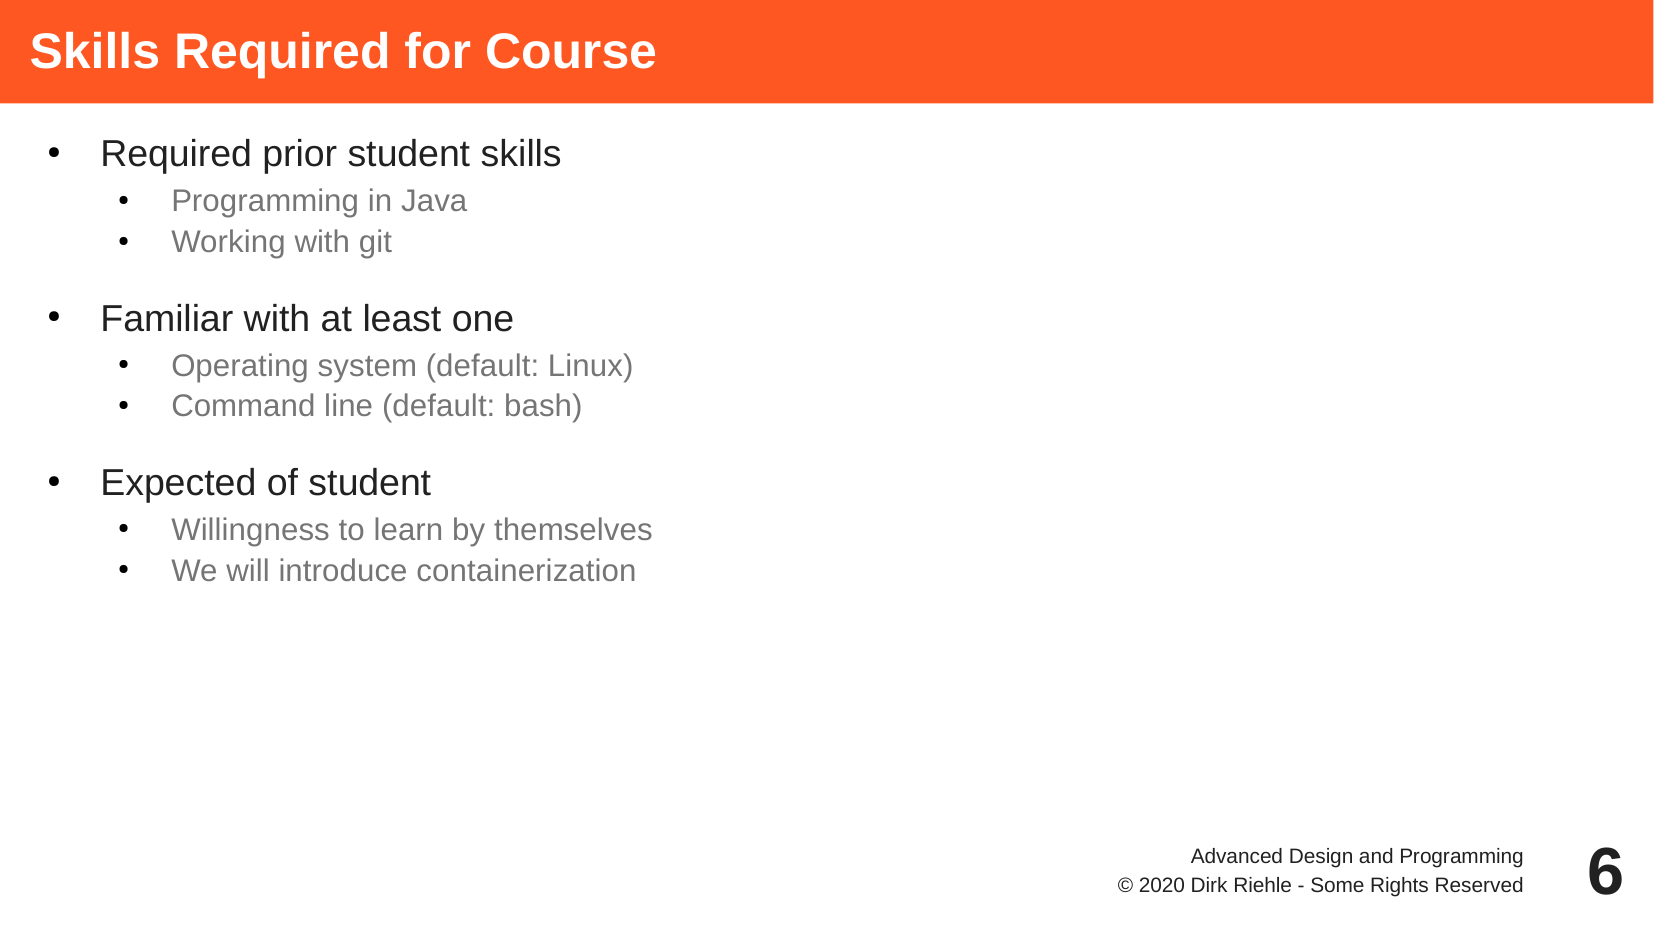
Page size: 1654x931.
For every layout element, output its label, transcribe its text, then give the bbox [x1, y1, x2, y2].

list Required prior student skills Programming in Java Working with git Familiar with at least one Operating system (default: Linux) Command line (default: bash) Expected of student Willingness to learn by themselves We will introduce containerization [29, 132, 1625, 813]
title Skills Required for Course [0, 0, 1654, 104]
